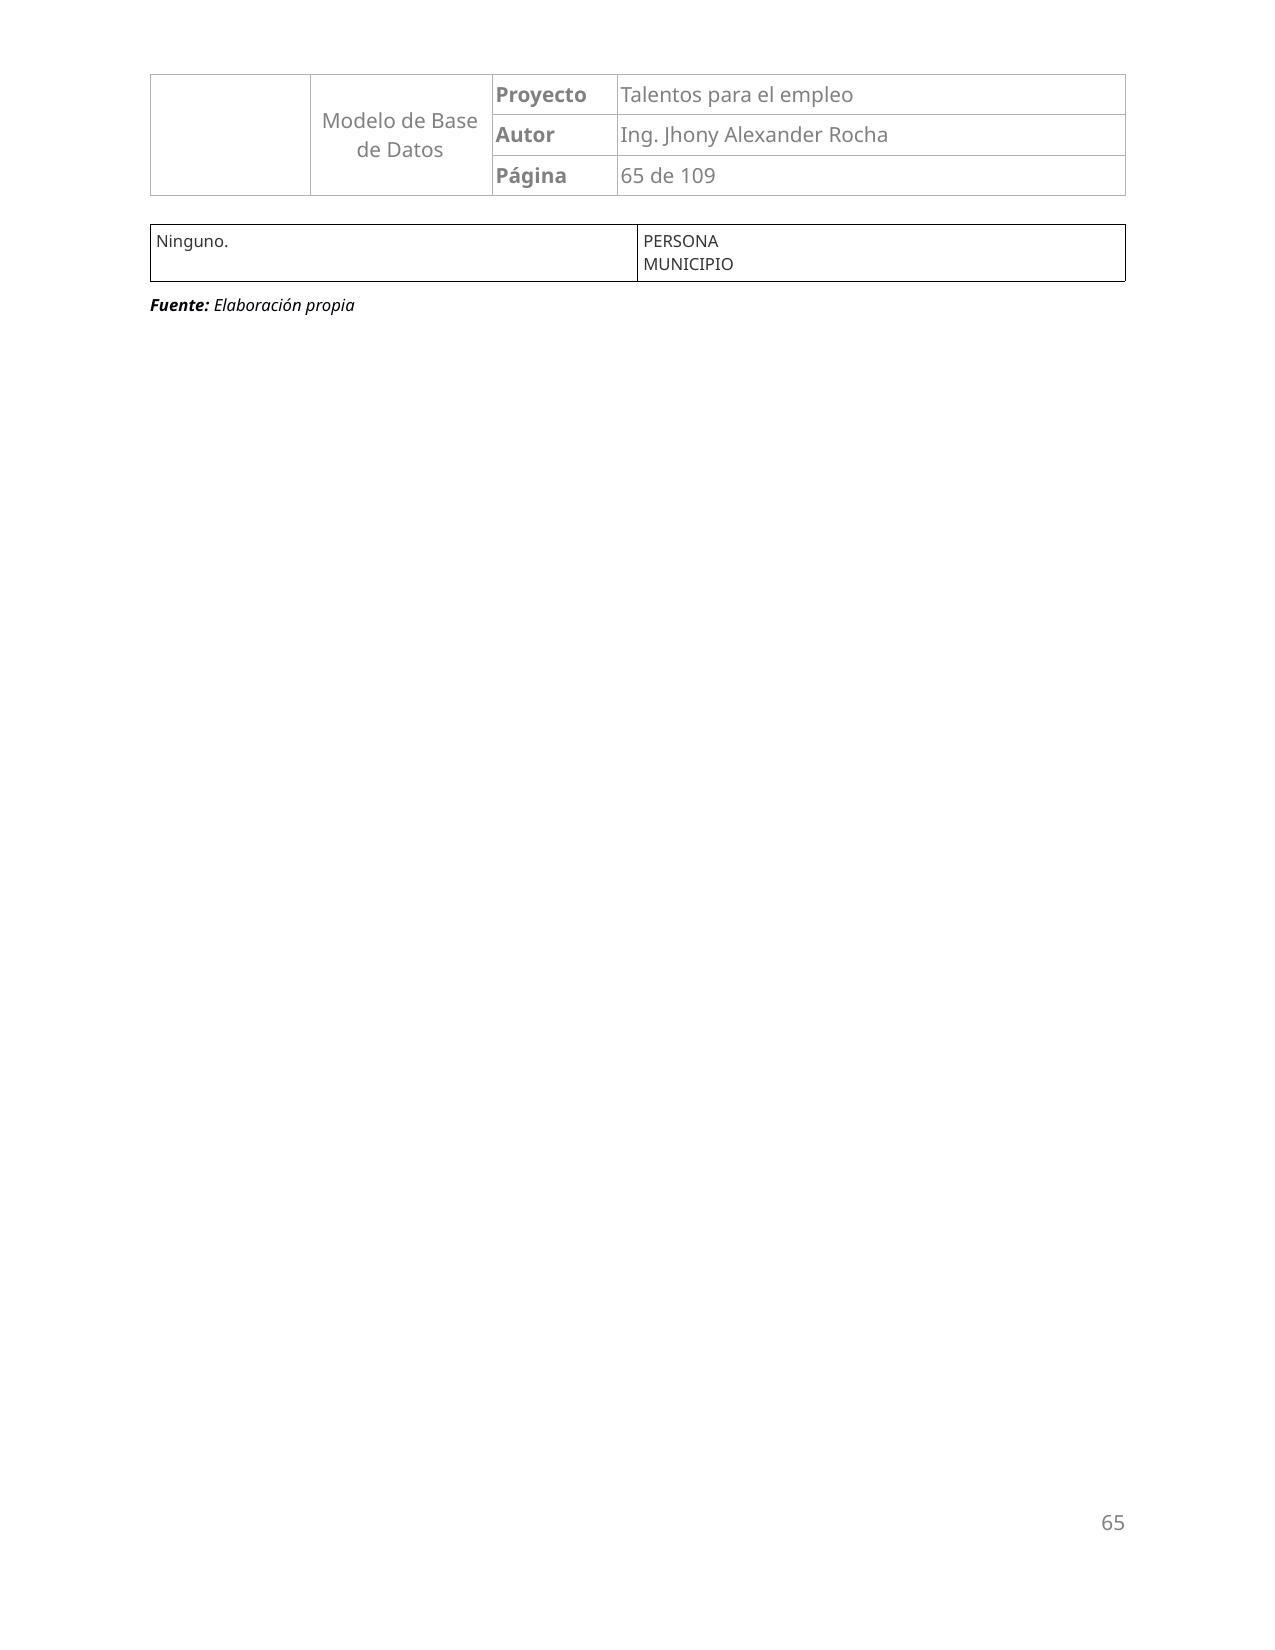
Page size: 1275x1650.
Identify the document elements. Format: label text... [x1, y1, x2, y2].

text Fuente: Elaboración propia [150, 294, 1125, 316]
table_cell Ninguno. [151, 225, 637, 281]
table_cell PERSONA MUNICIPIO [638, 225, 1125, 281]
